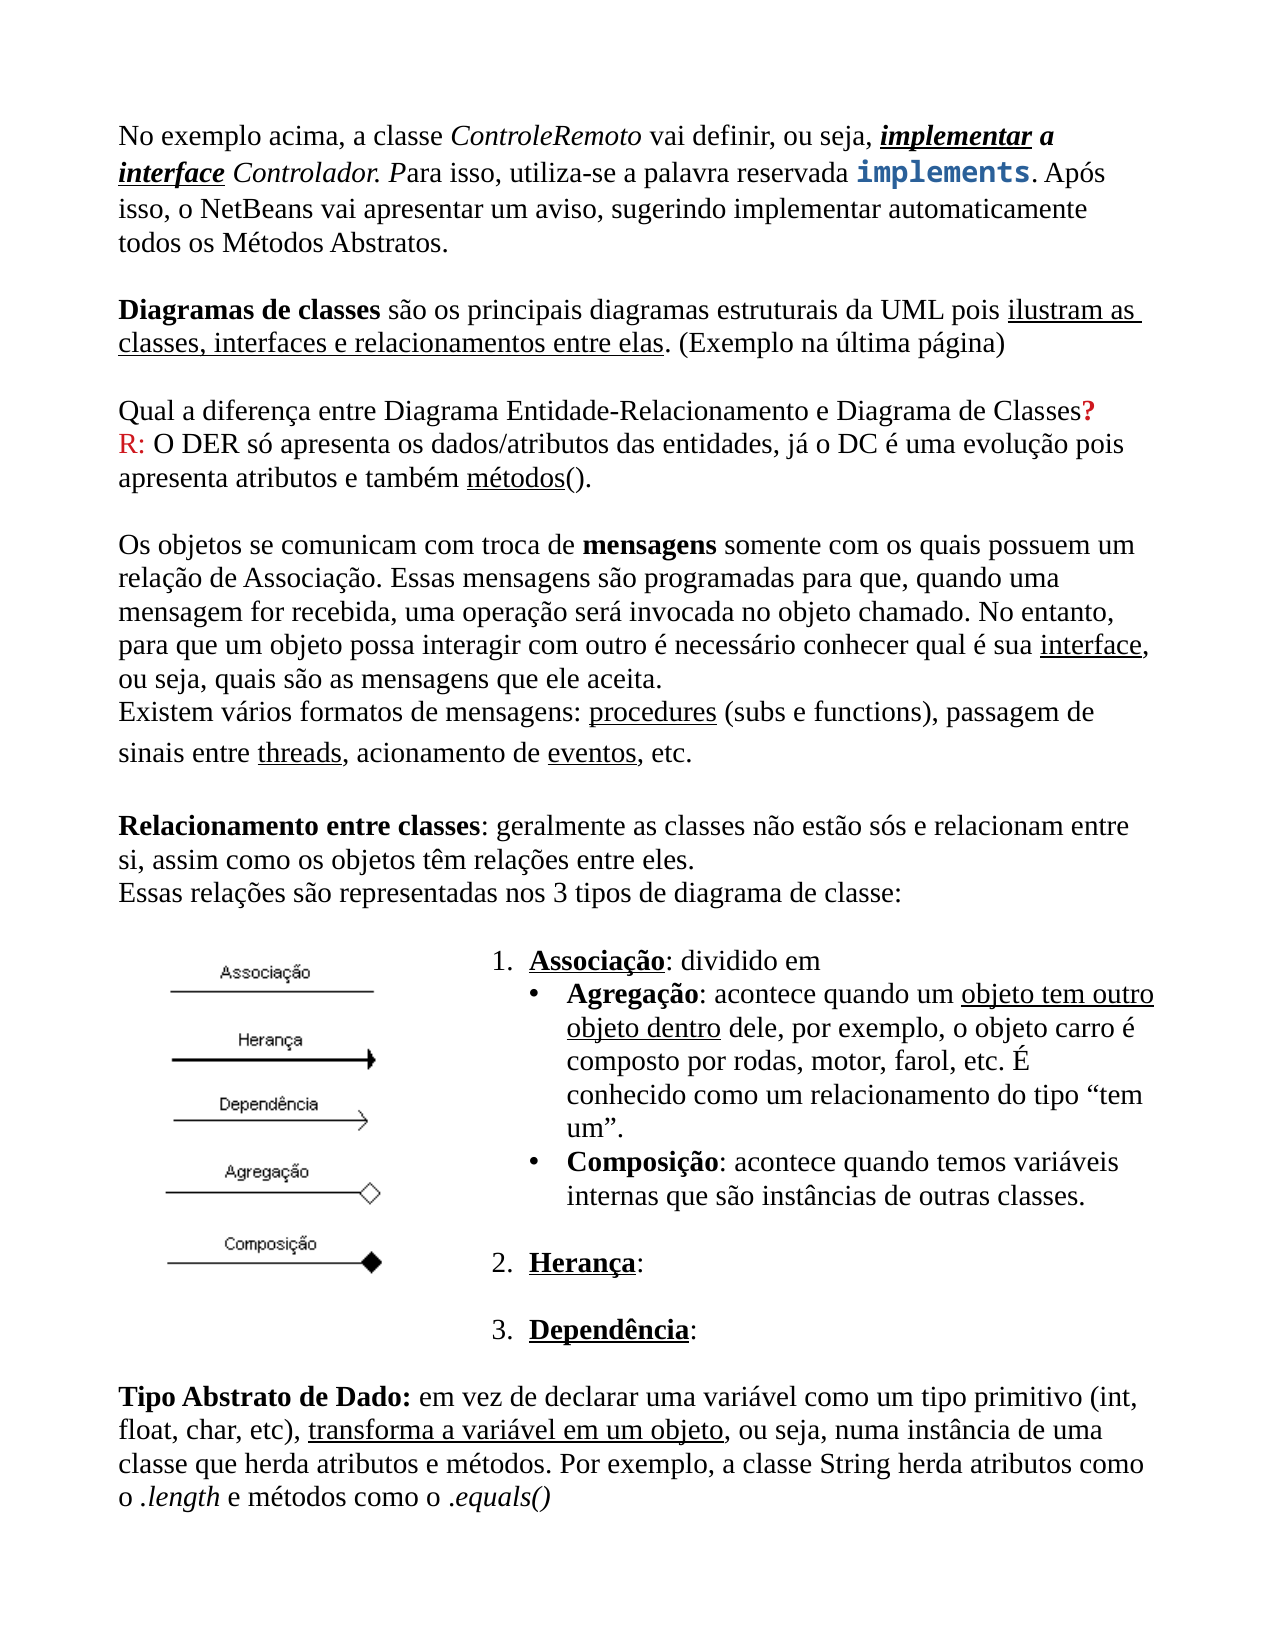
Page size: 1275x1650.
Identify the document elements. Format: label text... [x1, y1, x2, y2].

text R: O DER só apresenta os dados/atributos das entidades, já o DC é uma evolução pois apresenta atributos e também métodos(). [118, 426, 1157, 493]
text No exemplo acima, a classe ControleRemoto vai definir, ou seja, implementar a interface Controlador. Para isso, utiliza-se a palavra reservada implements. Após isso, o NetBeans vai apresentar um aviso, sugerindo implementar automaticamente todos os Métodos Abstratos. [118, 118, 1157, 258]
list Composição: acontece quando temos variáveis internas que são instâncias de outras classes. [454, 1144, 1157, 1245]
picture [130, 952, 454, 1316]
text Os objetos se comunicam com troca de mensagens somente com os quais possuem um relação de Associação. Essas mensagens são programadas para que, quando uma mensagem for recebida, uma operação será invocada no objeto chamado. No entanto, para que um objeto possa interagir com outro é necessário conhecer qual é sua interface, ou seja, quais são as mensagens que ele aceita. [118, 527, 1157, 694]
list Agregação: acontece quando um objeto tem outro objeto dentro dele, por exemplo, o objeto carro é composto por rodas, motor, farol, etc. É conhecido como um relacionamento do tipo “tem um”. [454, 976, 1157, 1144]
list Associação: dividido em [156, 943, 1157, 976]
text Relacionamento entre classes: geralmente as classes não estão sós e relacionam entre si, assim como os objetos têm relações entre eles. Essas relações são representadas nos 3 tipos de diagrama de classe: [118, 808, 1157, 909]
list Herança: [454, 1245, 1157, 1312]
text Qual a diferença entre Diagrama Entidade-Relacionamento e Diagrama de Classes? [118, 393, 1181, 426]
list Dependência: [156, 1312, 1157, 1345]
text Existem vários formatos de mensagens: procedures (subs e functions), passagem de sinais entre threads, acionamento de eventos, etc. [118, 694, 1157, 768]
text Diagramas de classes são os principais diagramas estruturais da UML pois ilustram as classes, interfaces e relacionamentos entre elas. (Exemplo na última página) [118, 292, 1157, 359]
text Tipo Abstrato de Dado: em vez de declarar uma variável como um tipo primitivo (int, float, char, etc), transforma a variável em um objeto, ou seja, numa instância de uma classe que herda atributos e métodos. Por exemplo, a classe String herda atributos como o .length e métodos como o .equals() [118, 1379, 1157, 1513]
